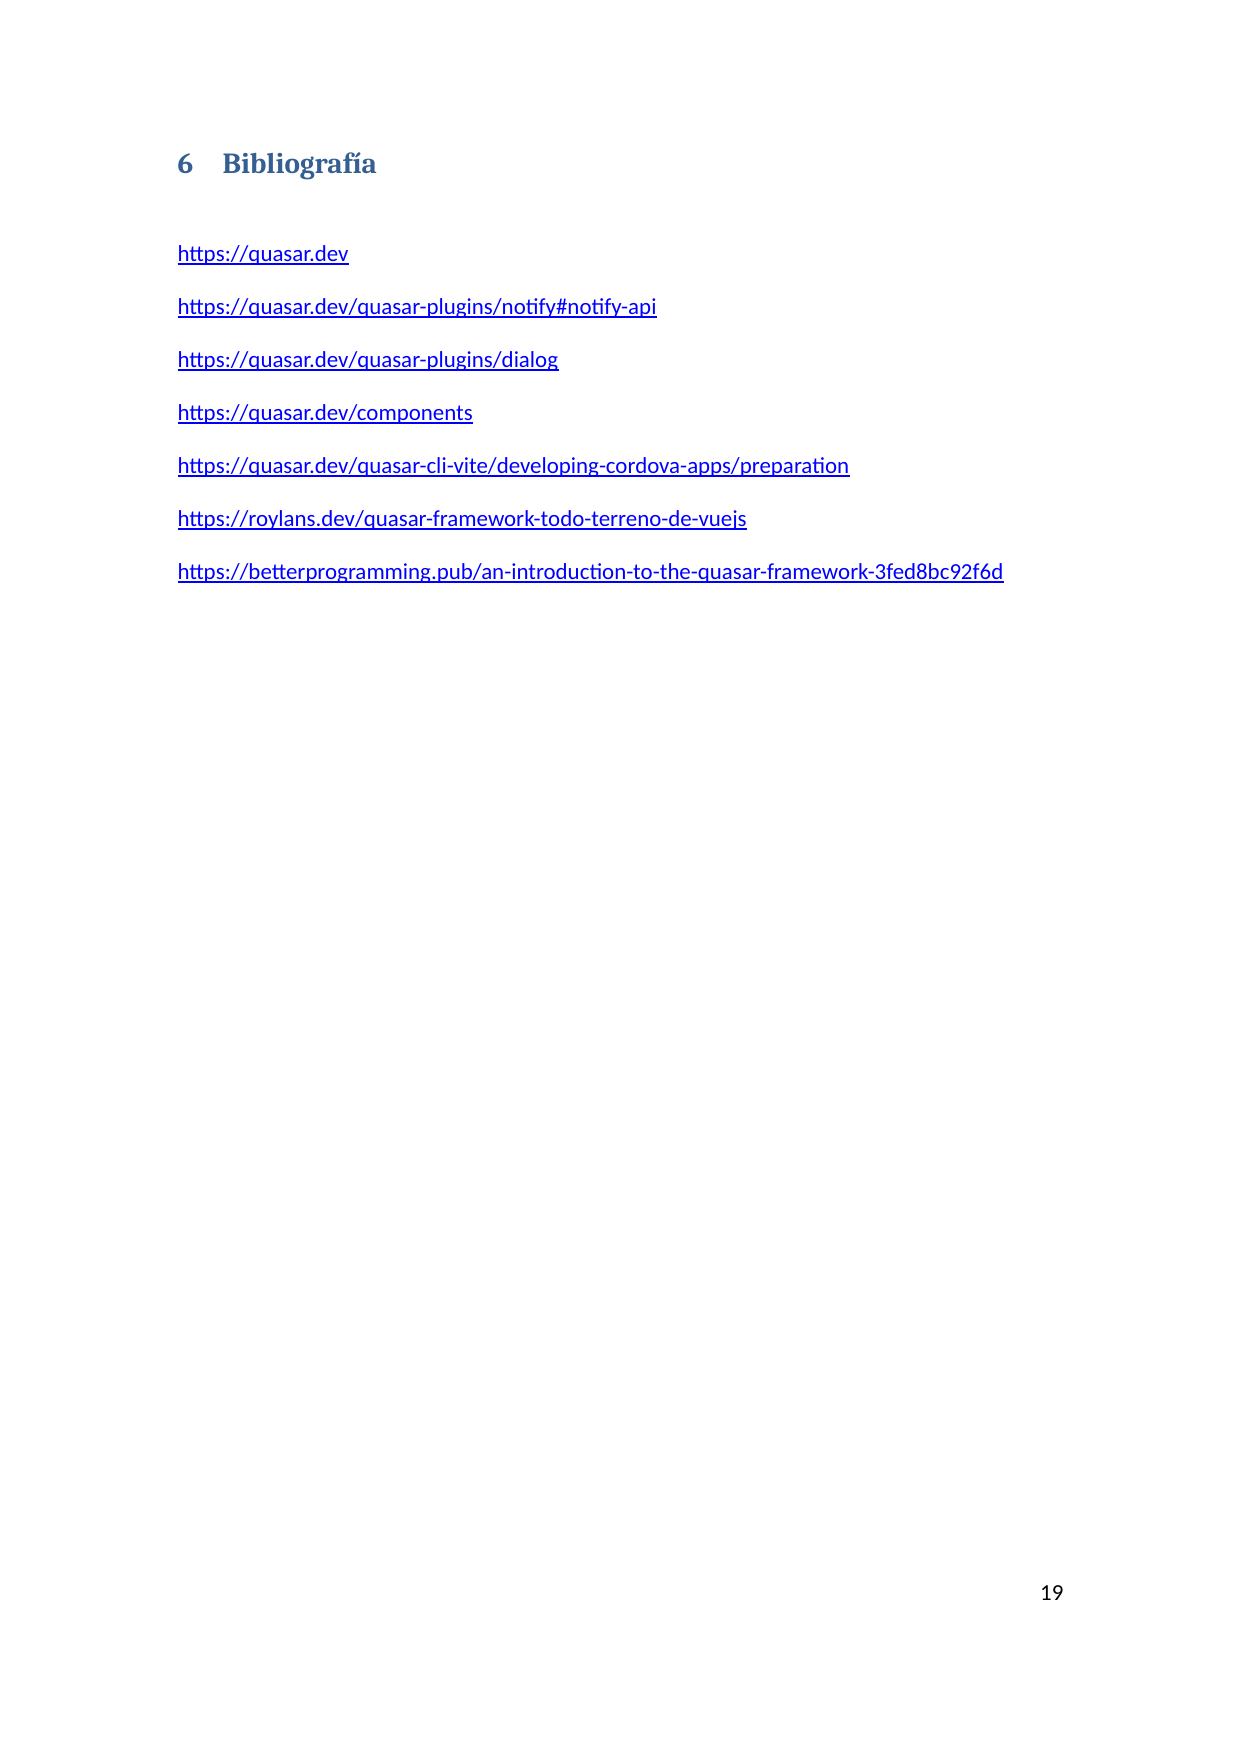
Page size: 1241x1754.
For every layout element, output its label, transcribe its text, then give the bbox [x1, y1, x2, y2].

text https://quasar.dev/quasar-cli-vite/developing-cordova-apps/preparation [177, 451, 1063, 479]
text https://roylans.dev/quasar-framework-todo-terreno-de-vuejs [177, 504, 1063, 532]
text https://quasar.dev [177, 239, 1063, 267]
text https://quasar.dev/quasar-plugins/dialog [177, 345, 1063, 373]
subtitle Bibliografía [177, 148, 1063, 181]
text https://quasar.dev/components [177, 398, 1063, 426]
text https://betterprogramming.pub/an-introduction-to-the-quasar-framework-3fed8bc92f6d [177, 557, 1063, 585]
text https://quasar.dev/quasar-plugins/notify#notify-api [177, 292, 1063, 320]
